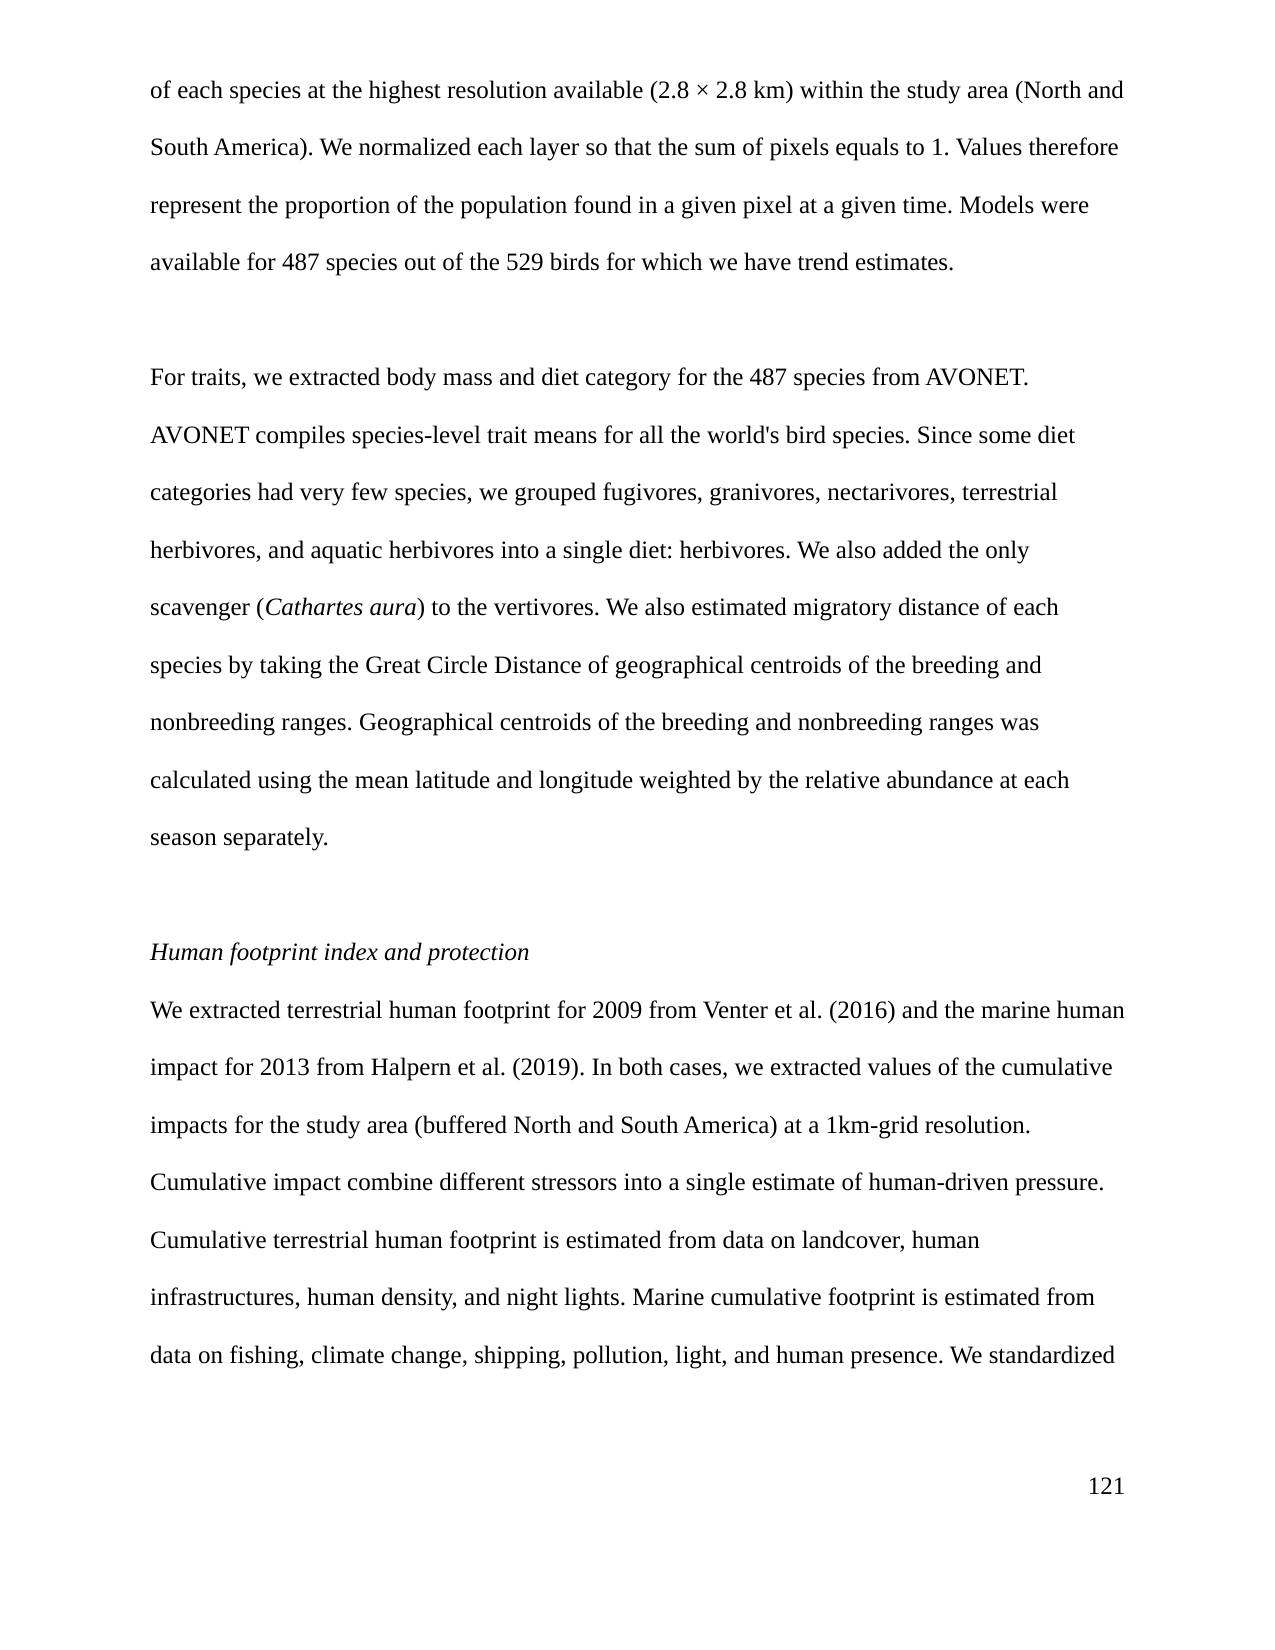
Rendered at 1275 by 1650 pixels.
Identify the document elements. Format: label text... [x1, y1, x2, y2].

text We extracted terrestrial human footprint for 2009 from Venter et al. (2016) and the marine human impact for 2013 from Halpern et al. (2019). In both cases, we extracted values of the cumulative impacts for the study area (buffered North and South America) at a 1km-grid resolution. Cumulative impact combine different stressors into a single estimate of human-driven pressure. Cumulative terrestrial human footprint is estimated from data on landcover, human infrastructures, human density, and night lights. Marine cumulative footprint is estimated from data on fishing, climate change, shipping, pollution, light, and human presence. We standardized [150, 995, 1125, 1369]
text Human footprint index and protection [150, 937, 1125, 966]
text of each species at the highest resolution available (2.8 × 2.8 km) within the study area (North and South America). We normalized each layer so that the sum of pixels equals to 1. Values therefore represent the proportion of the population found in a given pixel at a given time. Models were available for 487 species out of the 529 birds for which we have trend estimates. [150, 75, 1125, 276]
text For traits, we extracted body mass and diet category for the 487 species from AVONET. AVONET compiles species-level trait means for all the world's bird species. Since some diet categories had very few species, we grouped fugivores, granivores, nectarivores, terrestrial herbivores, and aquatic herbivores into a single diet: herbivores. We also added the only scavenger (Cathartes aura) to the vertivores. We also estimated migratory distance of each species by taking the Great Circle Distance of geographical centroids of the breeding and nonbreeding ranges. Geographical centroids of the breeding and nonbreeding ranges was calculated using the mean latitude and longitude weighted by the relative abundance at each season separately. [150, 362, 1125, 851]
